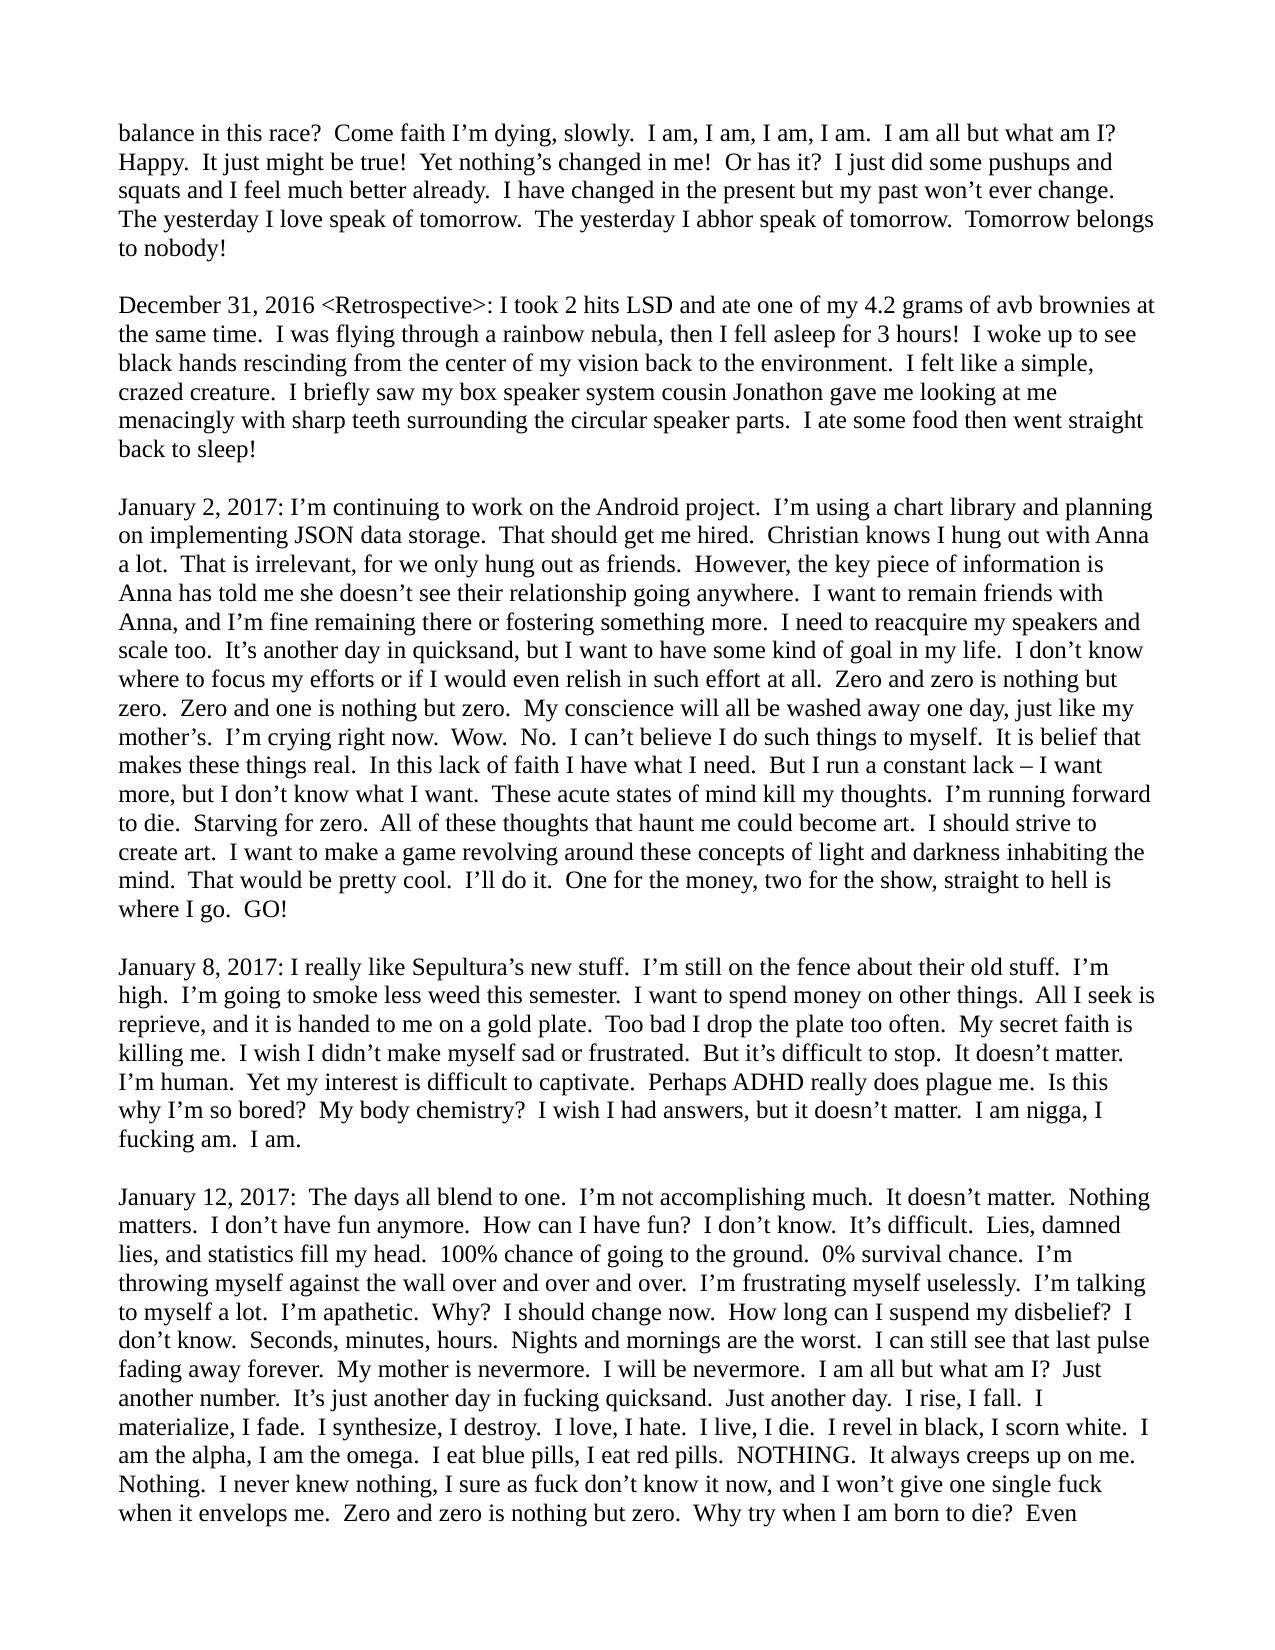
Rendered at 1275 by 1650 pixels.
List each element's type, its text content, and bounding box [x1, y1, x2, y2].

text January 12, 2017: The days all blend to one. I’m not accomplishing much. It doesn’t matter. Nothing matters. I don’t have fun anymore. How can I have fun? I don’t know. It’s difficult. Lies, damned lies, and statistics fill my head. 100% chance of going to the ground. 0% survival chance. I’m throwing myself against the wall over and over and over. I’m frustrating myself uselessly. I’m talking to myself a lot. I’m apathetic. Why? I should change now. How long can I suspend my disbelief? I don’t know. Seconds, minutes, hours. Nights and mornings are the worst. I can still see that last pulse fading away forever. My mother is nevermore. I will be nevermore. I am all but what am I? Just another number. It’s just another day in fucking quicksand. Just another day. I rise, I fall. I materialize, I fade. I synthesize, I destroy. I love, I hate. I live, I die. I revel in black, I scorn white. I am the alpha, I am the omega. I eat blue pills, I eat red pills. NOTHING. It always creeps up on me. Nothing. I never knew nothing, I sure as fuck don’t know it now, and I won’t give one single fuck when it envelops me. Zero and zero is nothing but zero. Why try when I am born to die? Even [118, 1182, 1157, 1527]
text December 31, 2016 <Retrospective>: I took 2 hits LSD and ate one of my 4.2 grams of avb brownies at the same time. I was flying through a rainbow nebula, then I fell asleep for 3 hours! I woke up to see black hands rescinding from the center of my vision back to the environment. I felt like a simple, crazed creature. I briefly saw my box speaker system cousin Jonathon gave me looking at me menacingly with sharp teeth surrounding the circular speaker parts. I ate some food then went straight back to sleep! [118, 291, 1157, 463]
text January 2, 2017: I’m continuing to work on the Android project. I’m using a chart library and planning on implementing JSON data storage. That should get me hired. Christian knows I hung out with Anna a lot. That is irrelevant, for we only hung out as friends. However, the key piece of information is Anna has told me she doesn’t see their relationship going anywhere. I want to remain friends with Anna, and I’m fine remaining there or fostering something more. I need to reacquire my speakers and scale too. It’s another day in quicksand, but I want to have some kind of goal in my life. I don’t know where to focus my efforts or if I would even relish in such effort at all. Zero and zero is nothing but zero. Zero and one is nothing but zero. My conscience will all be washed away one day, just like my mother’s. I’m crying right now. Wow. No. I can’t believe I do such things to myself. It is belief that makes these things real. In this lack of faith I have what I need. But I run a constant lack – I want more, but I don’t know what I want. These acute states of mind kill my thoughts. I’m running forward to die. Starving for zero. All of these thoughts that haunt me could become art. I should strive to create art. I want to make a game revolving around these concepts of light and darkness inhabiting the mind. That would be pretty cool. I’ll do it. One for the money, two for the show, straight to hell is where I go. GO! [118, 492, 1157, 923]
text January 8, 2017: I really like Sepultura’s new stuff. I’m still on the fence about their old stuff. I’m high. I’m going to smoke less weed this semester. I want to spend money on other things. All I seek is reprieve, and it is handed to me on a gold plate. Too bad I drop the plate too often. My secret faith is killing me. I wish I didn’t make myself sad or frustrated. But it’s difficult to stop. It doesn’t matter. I’m human. Yet my interest is difficult to captivate. Perhaps ADHD really does plague me. Is this why I’m so bored? My body chemistry? I wish I had answers, but it doesn’t matter. I am nigga, I fucking am. I am. [118, 952, 1157, 1153]
text balance in this race? Come faith I’m dying, slowly. I am, I am, I am, I am. I am all but what am I? Happy. It just might be true! Yet nothing’s changed in me! Or has it? I just did some pushups and squats and I feel much better already. I have changed in the present but my past won’t ever change. The yesterday I love speak of tomorrow. The yesterday I abhor speak of tomorrow. Tomorrow belongs to nobody! [118, 118, 1157, 262]
